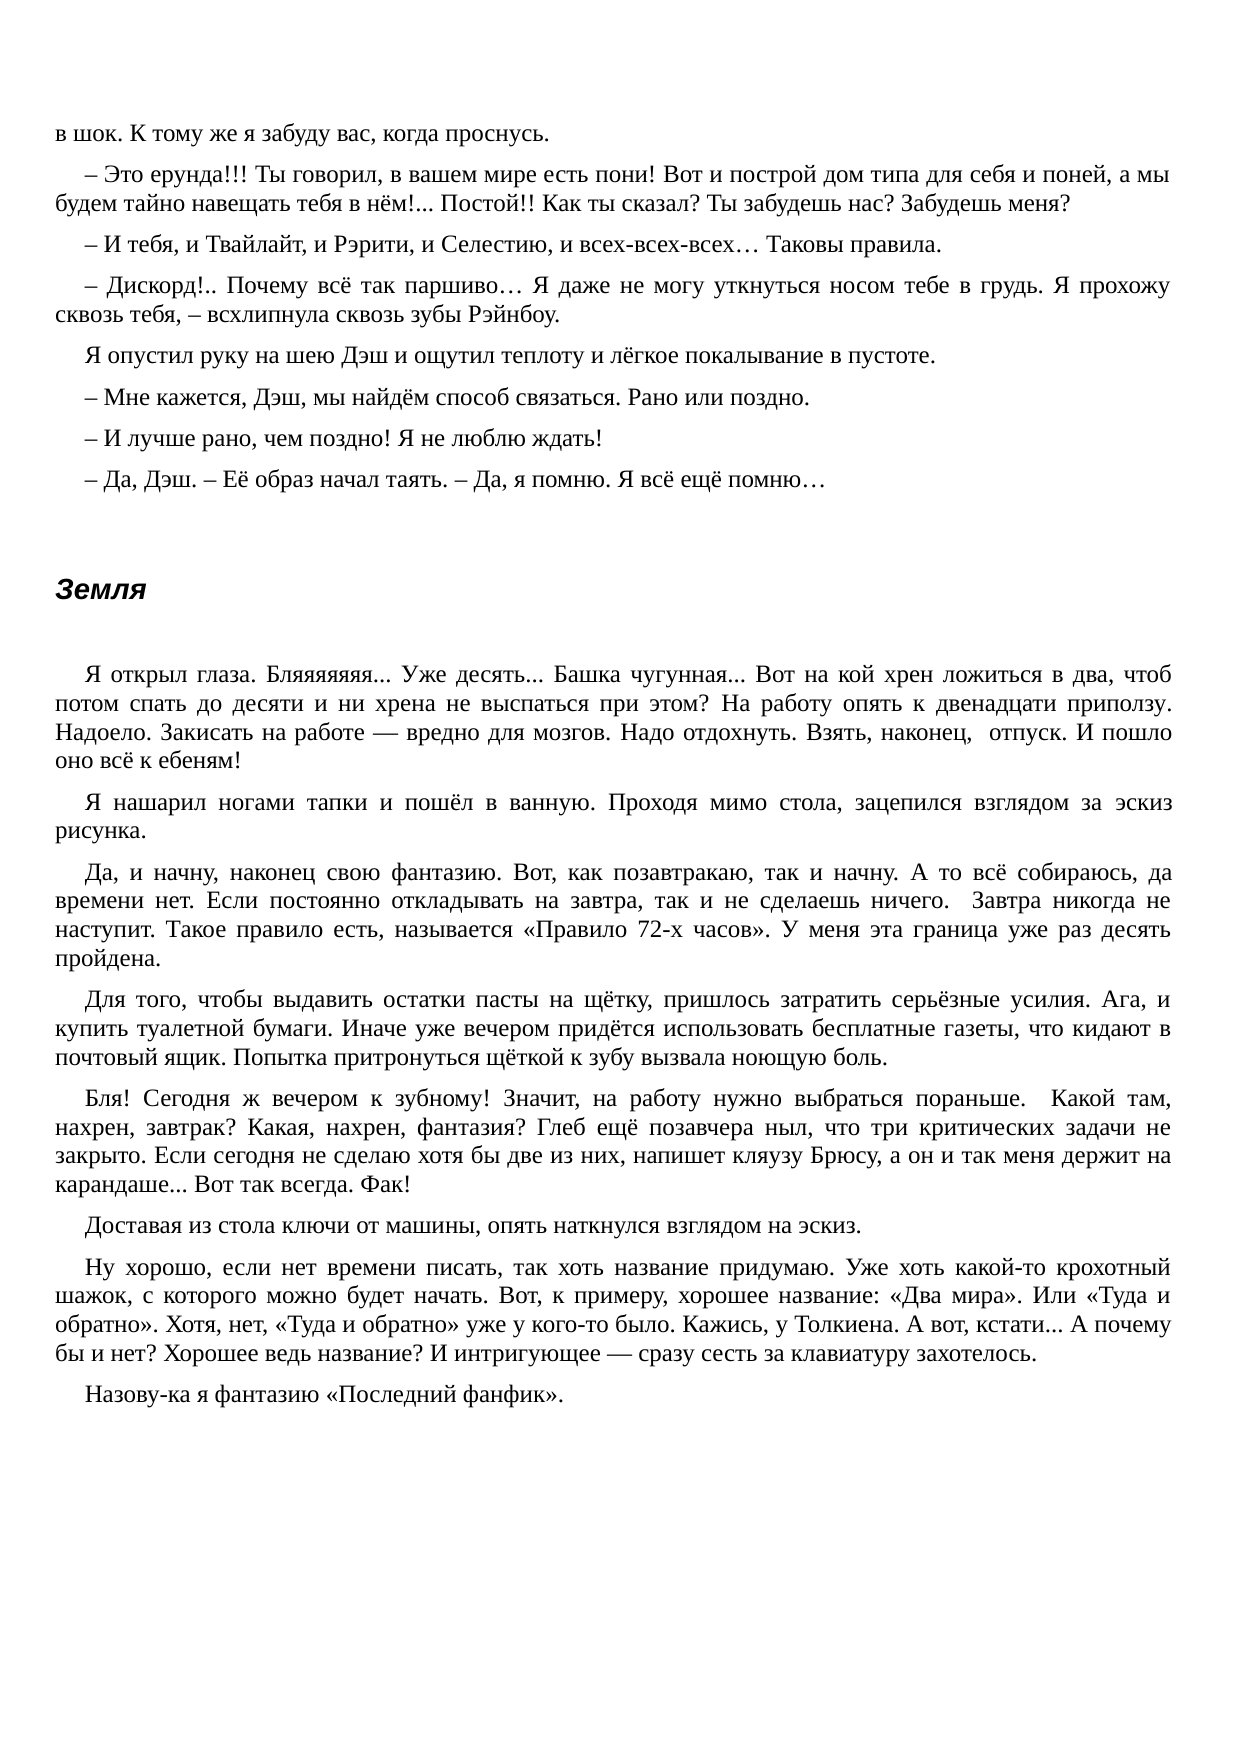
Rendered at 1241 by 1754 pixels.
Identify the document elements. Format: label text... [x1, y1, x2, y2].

text Я нашарил ногами тапки и пошёл в ванную. Проходя мимо стола, зацепился взглядом за эскиз рисунка. [55, 787, 1172, 844]
text Назову-ка я фантазию «Последний фанфик». [55, 1379, 1172, 1408]
text Ну хорошо, если нет времени писать, так хоть название придумаю. Уже хоть какой-то крохотный шажок, с которого можно будет начать. Вот, к примеру, хорошее название: «Два мира». Или «Туда и обратно». Хотя, нет, «Туда и обратно» уже у кого-то было. Кажись, у Толкиена. А вот, кстати... А почему бы и нет? Хорошее ведь название? И интригующее — сразу сесть за клавиатуру захотелось. [55, 1252, 1172, 1367]
text – Дискорд!.. Почему всё так паршиво… Я даже не могу уткнуться носом тебе в грудь. Я прохожу сквозь тебя, – всхлипнула сквозь зубы Рэйнбоу. [55, 271, 1172, 328]
text в шок. К тому же я забуду вас, когда проснусь. [55, 118, 1172, 147]
text Я опустил руку на шею Дэш и ощутил теплоту и лёгкое покалывание в пустоте. [55, 341, 1172, 369]
text – И тебя, и Твайлайт, и Рэрити, и Селестию, и всех-всех-всех… Таковы правила. [55, 229, 1172, 258]
subtitle Земля [55, 572, 1172, 605]
text Бля! Сегодня ж вечером к зубному! Значит, на работу нужно выбраться пораньше. Какой там, нахрен, завтрак? Какая, нахрен, фантазия? Глеб ещё позавчера ныл, что три критических задачи не закрыто. Если сегодня не сделаю хотя бы две из них, напишет кляузу Брюсу, а он и так меня держит на карандаше... Вот так всегда. Фак! [55, 1083, 1172, 1198]
text Доставая из стола ключи от машины, опять наткнулся взглядом на эскиз. [55, 1210, 1172, 1239]
text – Да, Дэш. – Её образ начал таять. – Да, я помню. Я всё ещё помню… [55, 464, 1172, 493]
text Для того, чтобы выдавить остатки пасты на щётку, пришлось затратить серьёзные усилия. Ага, и купить туалетной бумаги. Иначе уже вечером придётся использовать бесплатные газеты, что кидают в почтовый ящик. Попытка притронуться щёткой к зубу вызвала ноющую боль. [55, 984, 1172, 1070]
text Да, и начну, наконец свою фантазию. Вот, как позавтракаю, так и начну. А то всё собираюсь, да времени нет. Если постоянно откладывать на завтра, так и не сделаешь ничего. Завтра никогда не наступит. Такое правило есть, называется «Правило 72-х часов». У меня эта граница уже раз десять пройдена. [55, 857, 1172, 972]
text – И лучше рано, чем поздно! Я не люблю ждать! [55, 423, 1172, 452]
text – Это ерунда!!! Ты говорил, в вашем мире есть пони! Вот и построй дом типа для себя и поней, а мы будем тайно навещать тебя в нём!... Постой!! Как ты сказал? Ты забудешь нас? Забудешь меня? [55, 159, 1172, 217]
text Я открыл глаза. Бляяяяяяя... Уже десять... Башка чугунная... Вот на кой хрен ложиться в два, чтоб потом спать до десяти и ни хрена не выспаться при этом? На работу опять к двенадцати приползу. Надоело. Закисать на работе — вредно для мозгов. Надо отдохнуть. Взять, наконец, отпуск. И пошло оно всё к ебеням! [55, 659, 1172, 774]
text – Мне кажется, Дэш, мы найдём способ связаться. Рано или поздно. [55, 382, 1172, 411]
